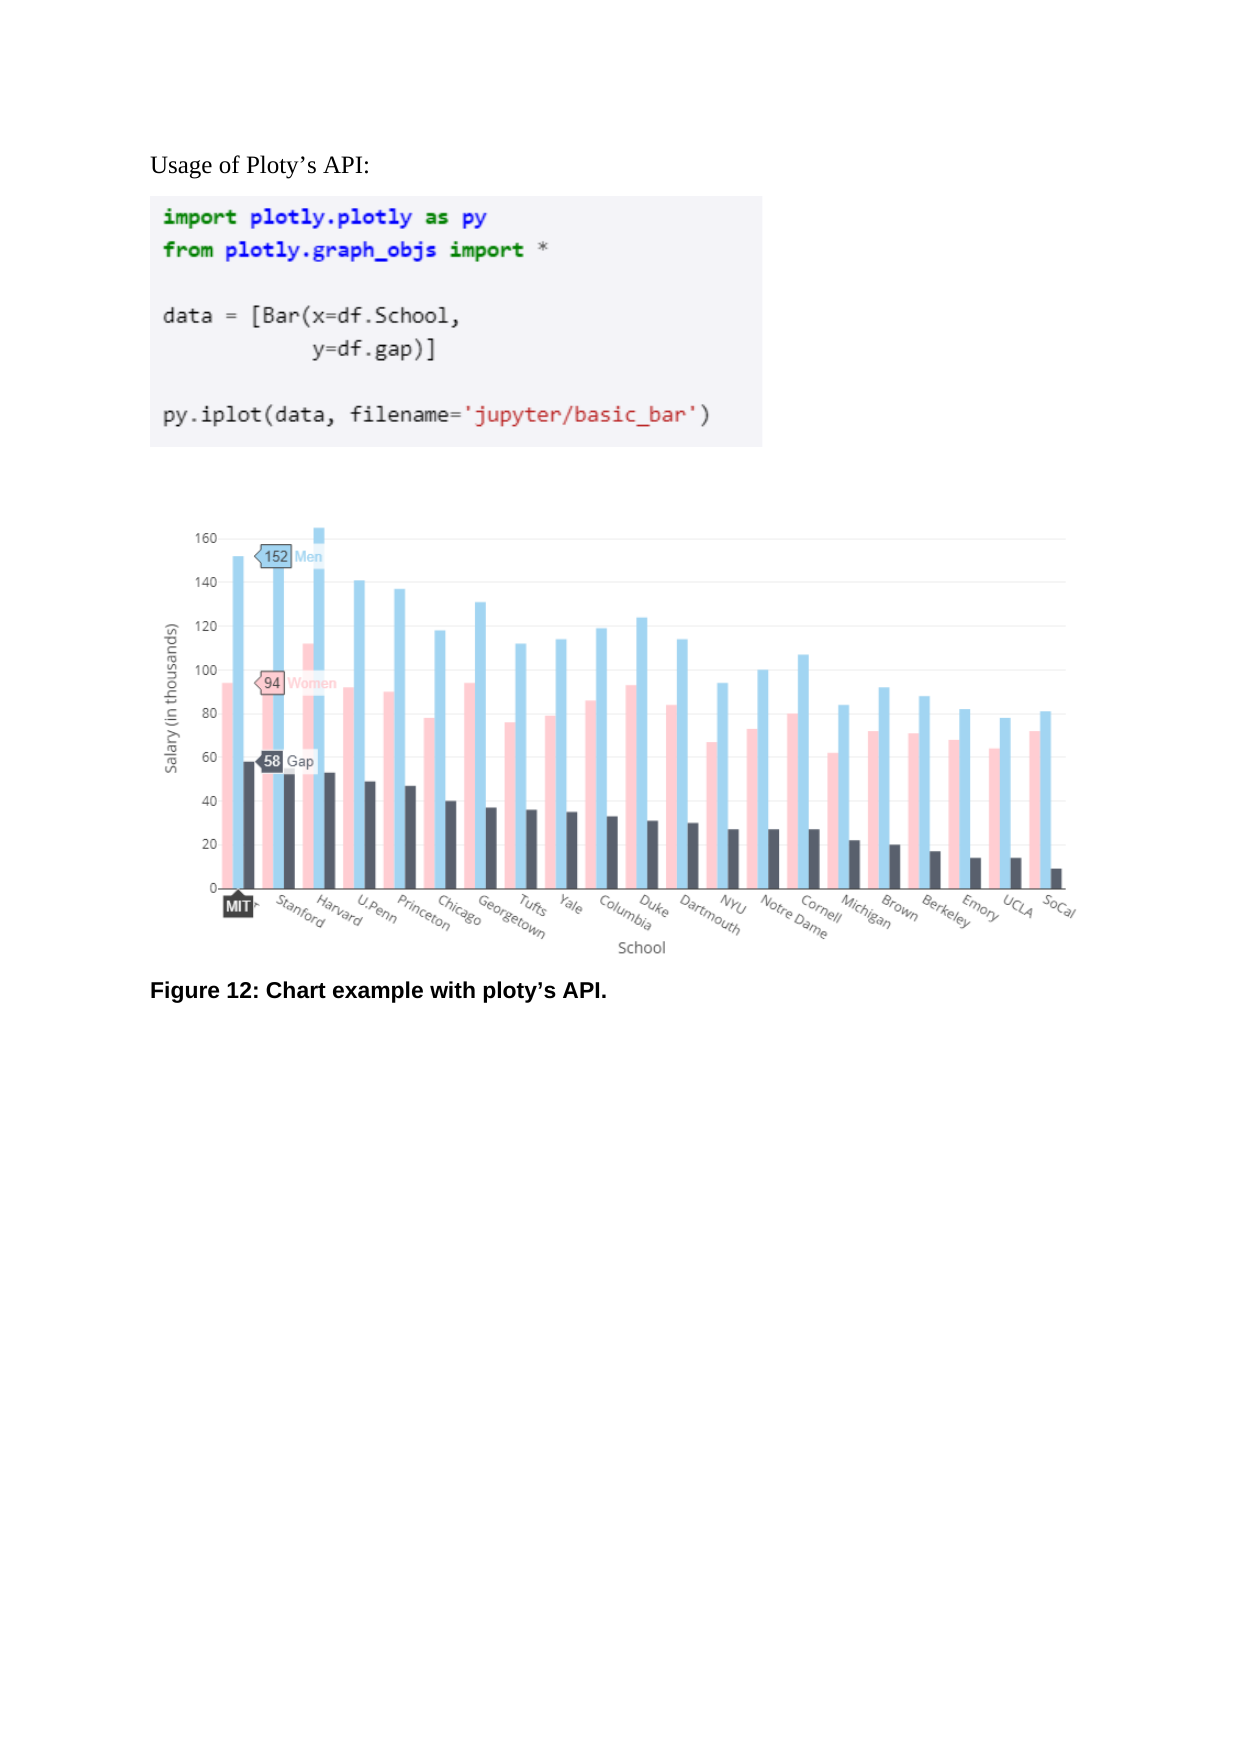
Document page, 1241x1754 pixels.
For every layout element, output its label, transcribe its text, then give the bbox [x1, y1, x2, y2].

text Figure 12: Chart example with ploty’s API. [150, 977, 1090, 1004]
text Usage of Ploty’s API: [150, 150, 1090, 179]
